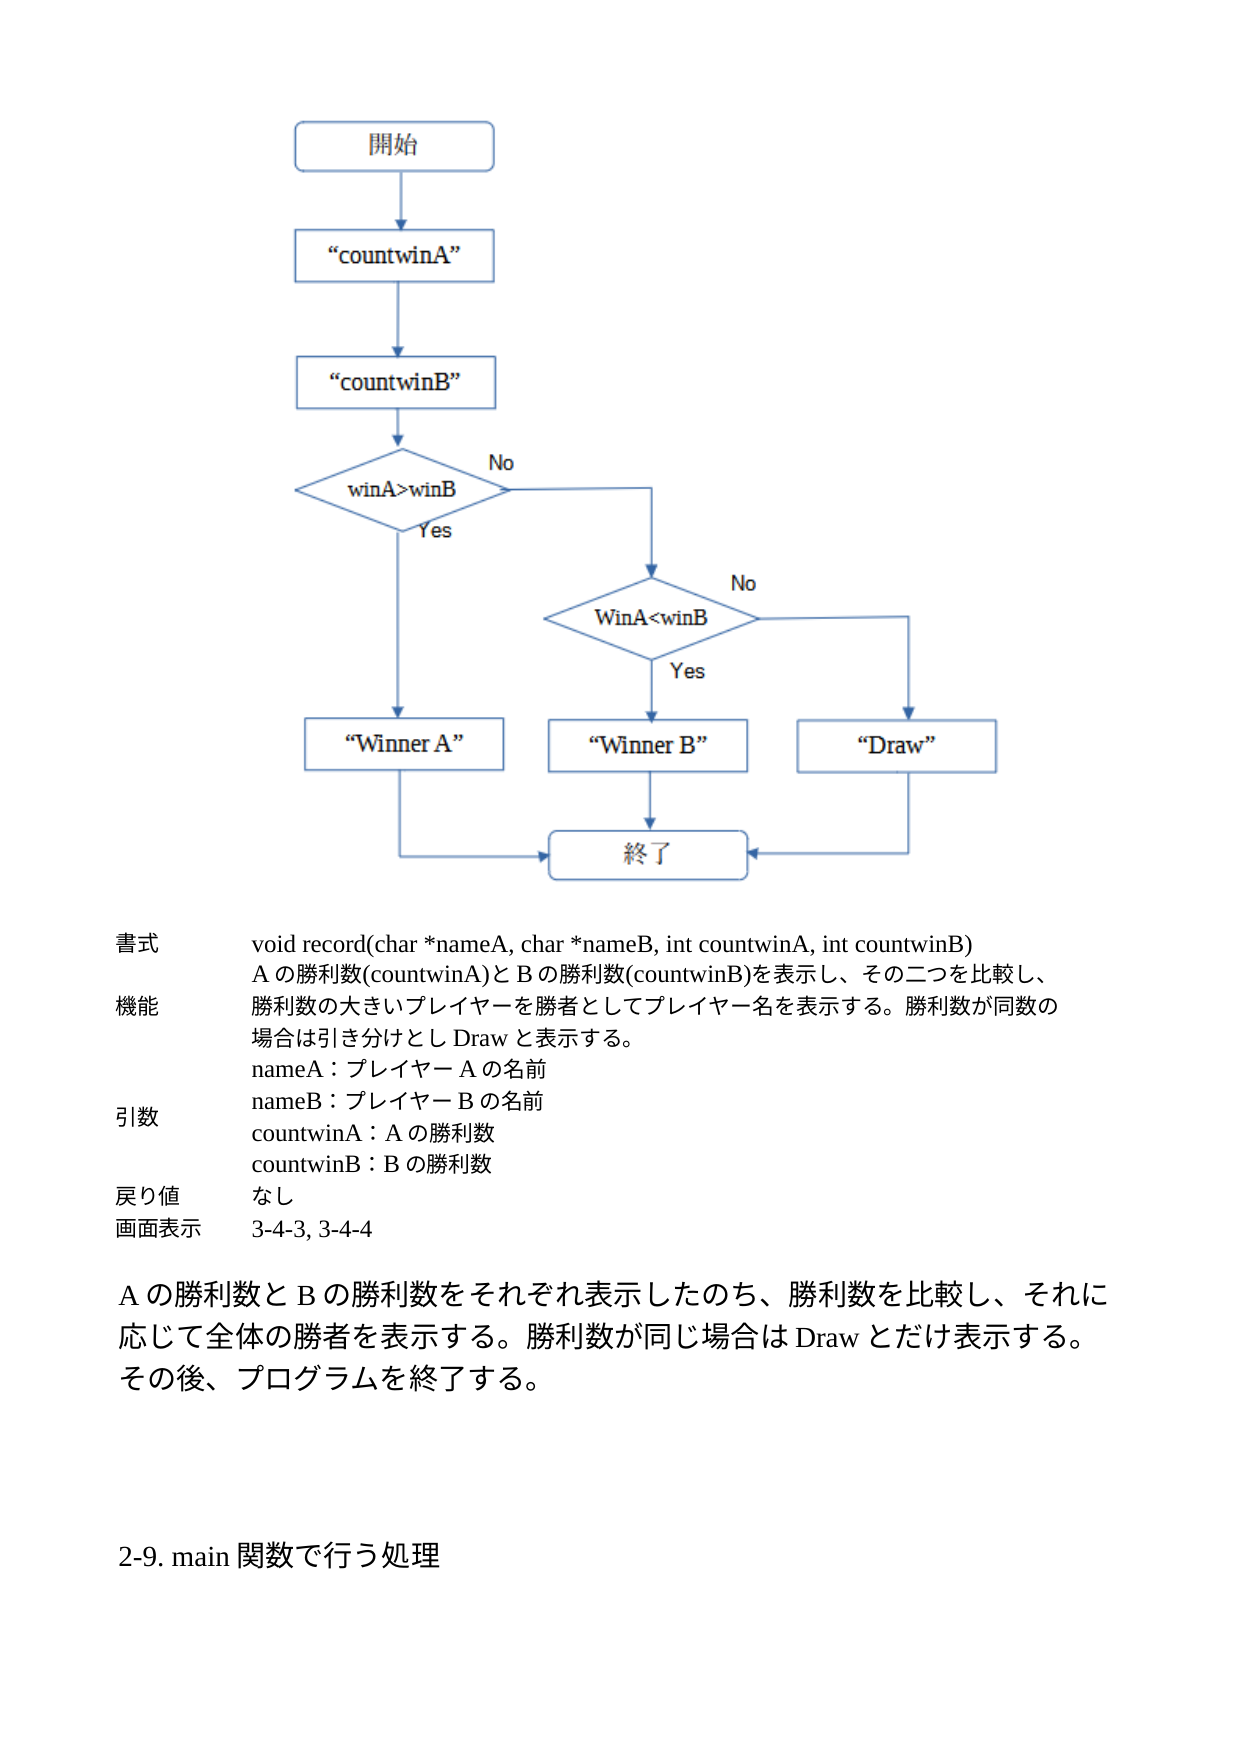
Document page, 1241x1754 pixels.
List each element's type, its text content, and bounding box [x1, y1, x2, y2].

table_header 書式 [112, 926, 248, 957]
table_header void record(char *nameA, char *nameB, int countwinA, int countwinB) [248, 926, 1087, 957]
table_cell 3-4-3, 3-4-4 [248, 1211, 1087, 1242]
table_cell 戻り値 [112, 1179, 248, 1211]
table_cell 引数 [112, 1053, 248, 1179]
table_cell 画面表示 [112, 1211, 248, 1242]
table_cell Aの勝利数(countwinA)とBの勝利数(countwinB)を表示し、その二つを比較し、 勝利数の大きいプレイヤーを勝者としてプレイヤー名を表示する。勝利数が同数の 場合は引き分けとしDrawと表示する。 [248, 958, 1087, 1052]
table_cell 機能 [112, 958, 248, 1052]
picture [220, 118, 1017, 893]
text Aの勝利数とBの勝利数をそれぞれ表示したのち、勝利数を比較し、それに応じて全体の勝者を表示する。勝利数が同じ場合はDrawとだけ表示する。その後、プログラムを終了する。 [118, 1271, 1122, 1398]
table_cell なし [248, 1179, 1087, 1211]
text 2-9. main関数で行う処理 [118, 1532, 1122, 1574]
table_cell nameA：プレイヤーAの名前 nameB：プレイヤーBの名前 countwinA：Aの勝利数 countwinB：Bの勝利数 [248, 1053, 1087, 1179]
